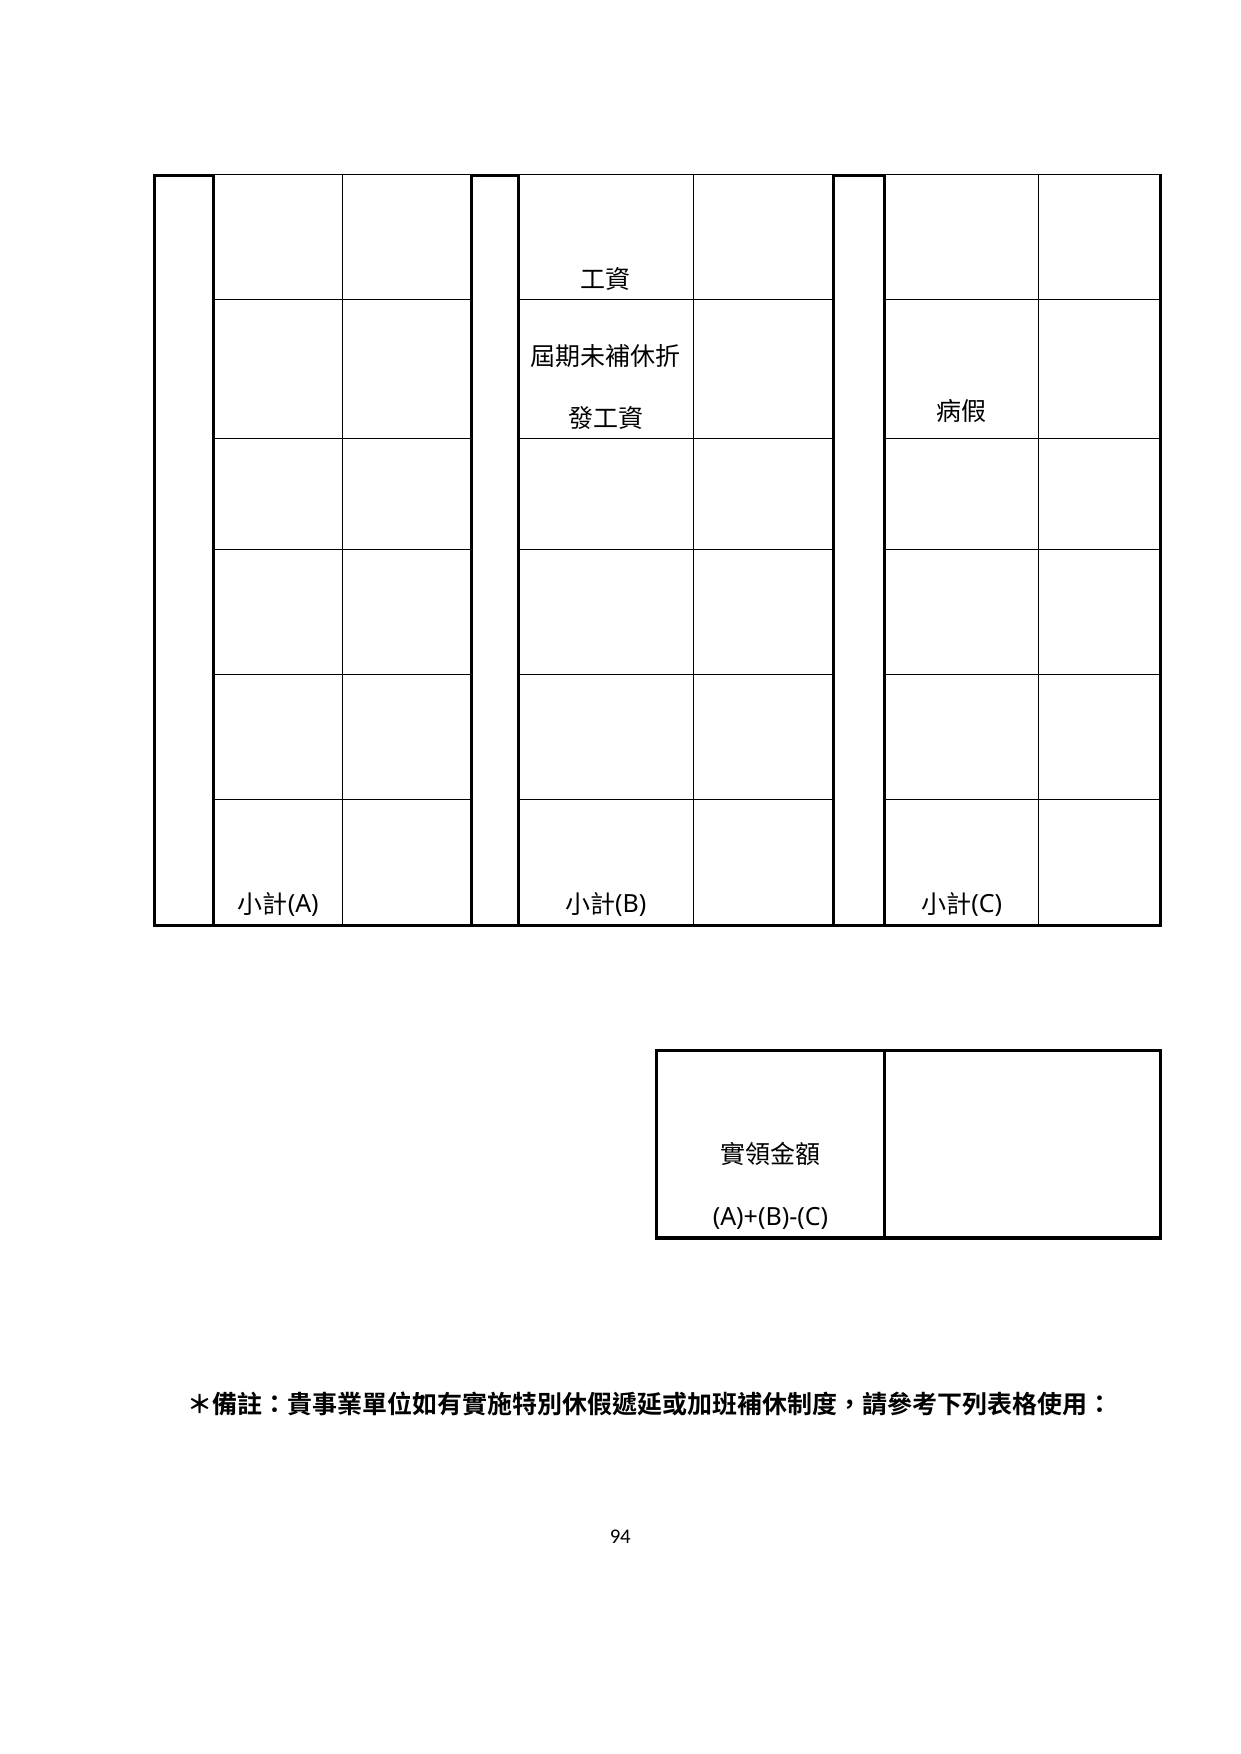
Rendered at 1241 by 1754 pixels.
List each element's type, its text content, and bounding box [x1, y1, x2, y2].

table_cell [886, 1052, 1159, 1236]
table_cell [376, 927, 657, 1049]
table_cell 病假 [886, 300, 1038, 438]
table_cell [343, 175, 470, 299]
table_cell [886, 550, 1038, 674]
table_cell 工資 [520, 175, 693, 299]
table_cell [694, 175, 832, 299]
table_cell [886, 175, 1038, 299]
table_cell [694, 550, 832, 674]
table_cell [343, 550, 470, 674]
table_cell 實領金額 (A)+(B)-(C) [658, 1052, 883, 1236]
table_cell [1039, 175, 1159, 299]
table_cell [694, 800, 832, 924]
table_cell [657, 927, 884, 1049]
table_cell [520, 675, 693, 799]
table_cell [1039, 439, 1159, 549]
table_cell [694, 675, 832, 799]
table_cell [1039, 300, 1159, 438]
table_cell [154, 927, 376, 1049]
table_cell [376, 1049, 655, 1236]
table_cell [215, 675, 342, 799]
table_cell [694, 439, 832, 549]
table_cell 小計(B) [520, 800, 693, 924]
table_cell [215, 175, 342, 299]
table_header [473, 177, 517, 924]
table_cell [343, 439, 470, 549]
table_cell [343, 300, 470, 438]
table_cell [1039, 800, 1159, 924]
table_cell [1039, 675, 1159, 799]
table_cell [215, 300, 342, 438]
table_header [835, 177, 883, 924]
text ＊備註：貴事業單位如有實施特別休假遞延或加班補休制度，請參考下列表格使用： [187, 1361, 1118, 1424]
table_cell [886, 675, 1038, 799]
table_cell 小計(A) [215, 800, 342, 924]
table_cell 小計(C) [886, 800, 1038, 924]
table_cell [343, 800, 470, 924]
table_cell [886, 439, 1038, 549]
table_cell [694, 300, 832, 438]
table_cell [1039, 550, 1159, 674]
table_cell [884, 927, 1161, 1049]
table_cell [215, 550, 342, 674]
table_cell [520, 439, 693, 549]
table_cell 屆期未補休折發工資 [520, 300, 693, 438]
table_header [156, 177, 212, 924]
table_cell [343, 675, 470, 799]
table_cell [154, 1049, 376, 1236]
table_cell [520, 550, 693, 674]
table_cell [215, 439, 342, 549]
